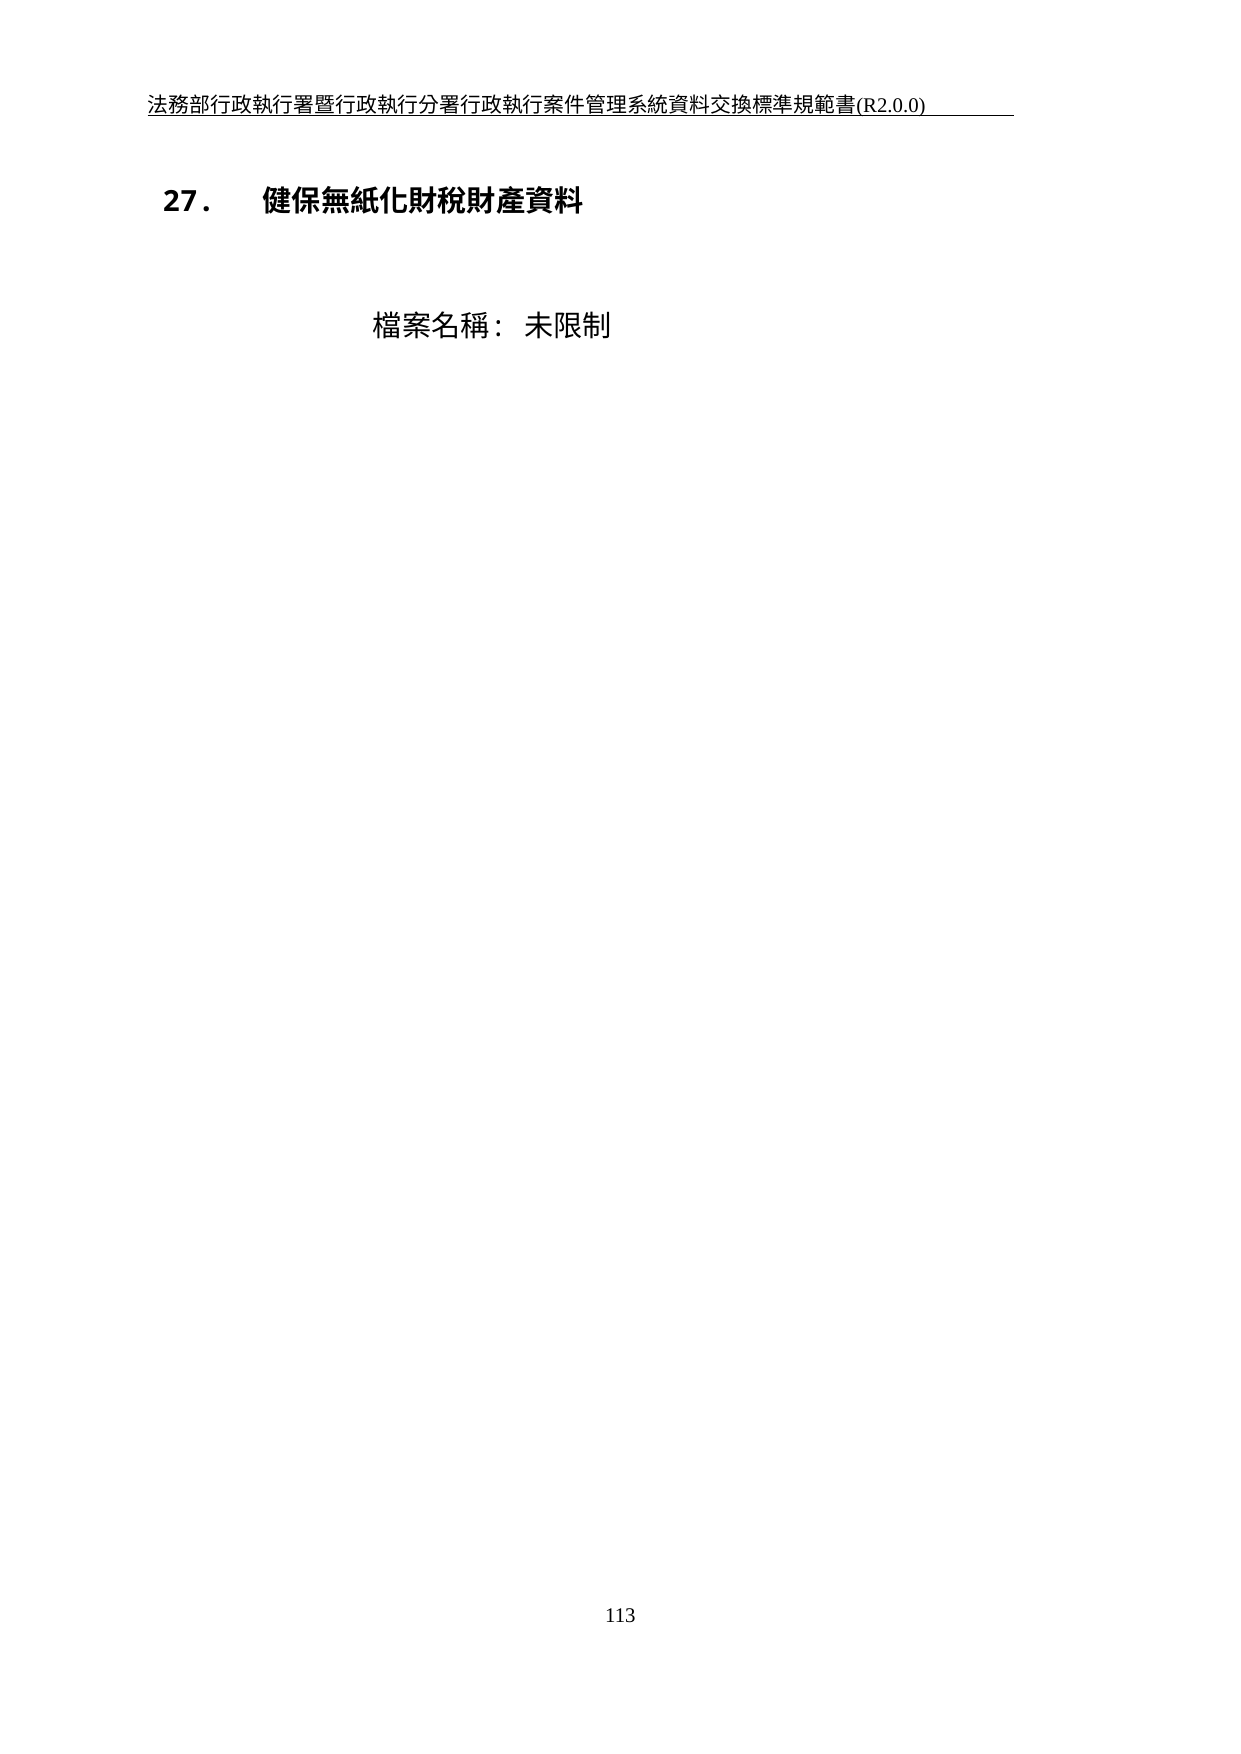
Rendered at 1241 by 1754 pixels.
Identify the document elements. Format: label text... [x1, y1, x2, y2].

text 檔案名稱: 未限制 [373, 282, 1092, 345]
list 健保無紙化財稅財產資料 [162, 157, 1092, 220]
